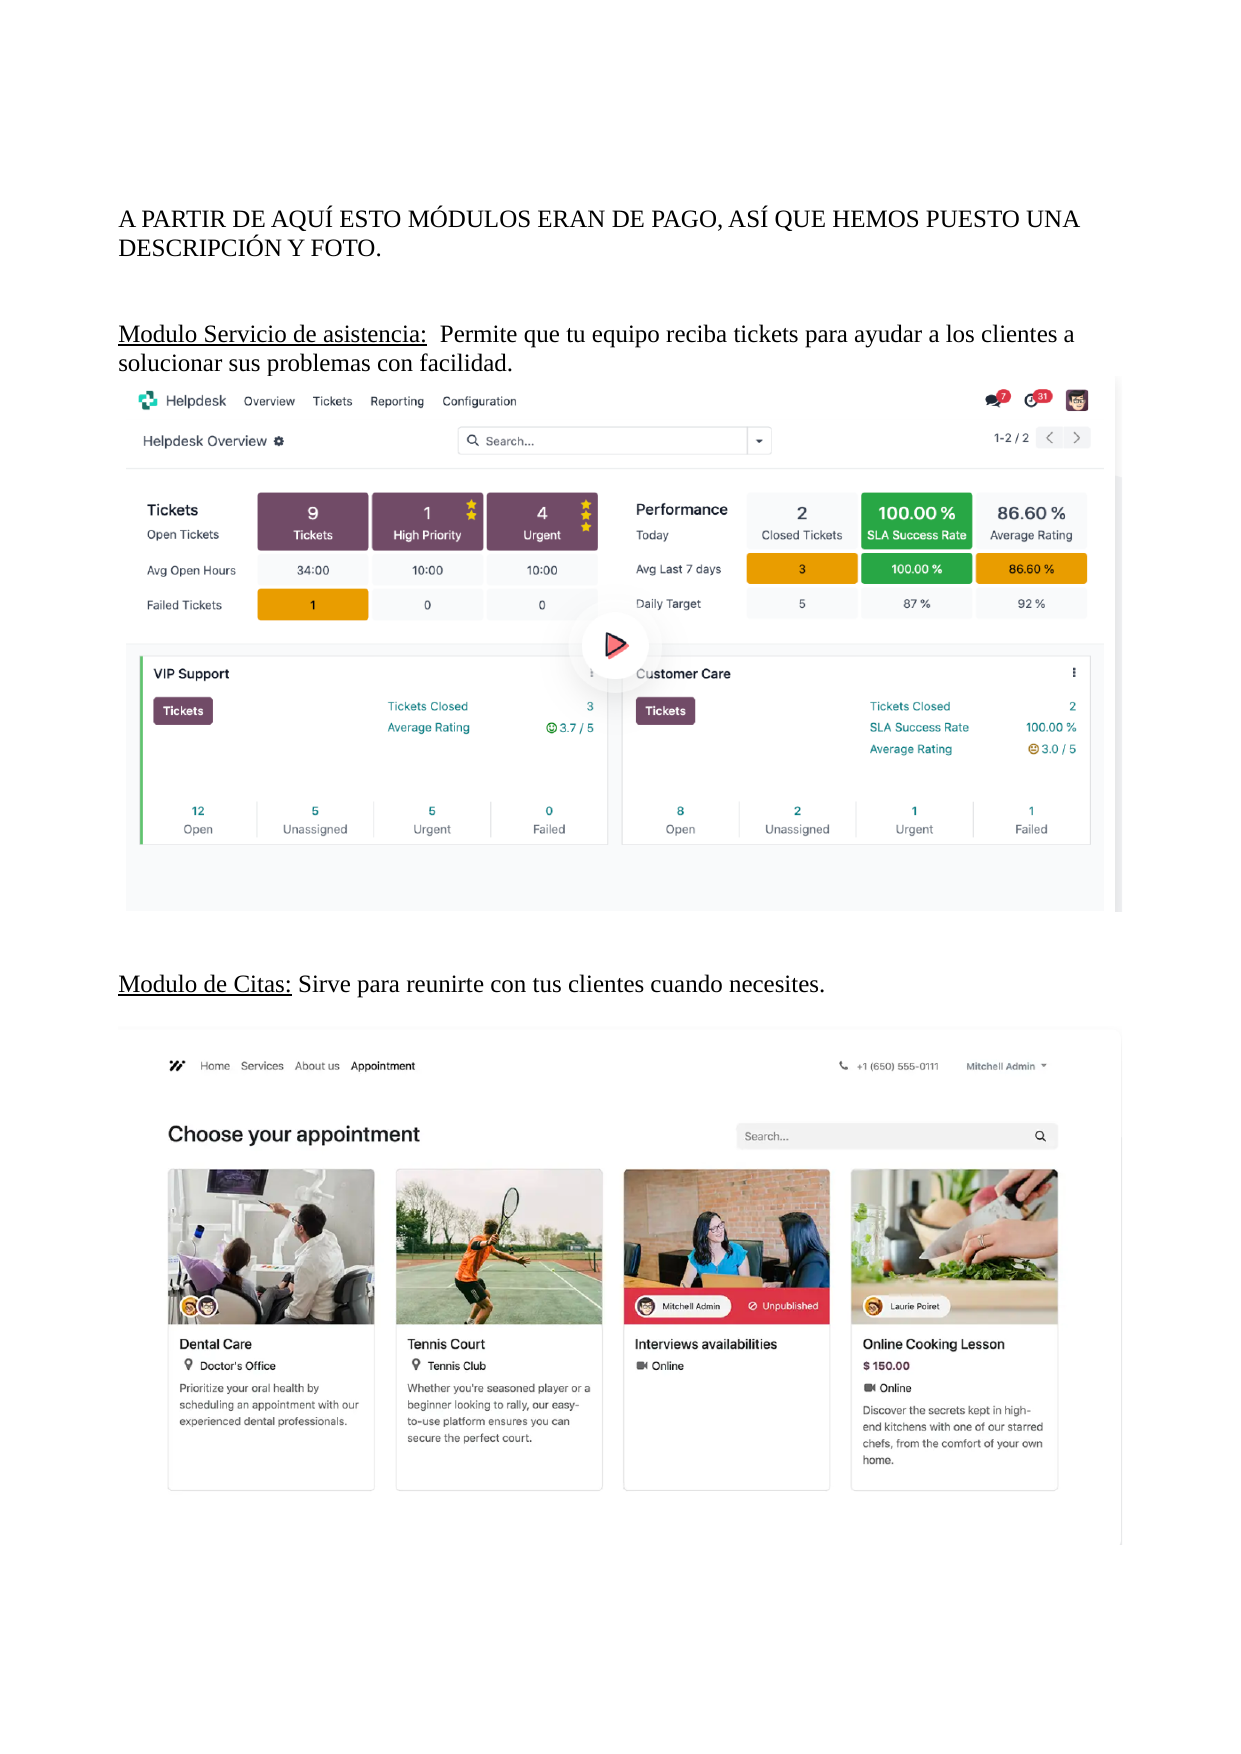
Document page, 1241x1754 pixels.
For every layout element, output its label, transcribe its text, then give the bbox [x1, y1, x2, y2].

picture [118, 1026, 1123, 1545]
text Modulo de Citas: Sirve para reunirte con tus clientes cuando necesites. [118, 969, 1122, 998]
picture [118, 376, 1123, 912]
text A PARTIR DE AQUÍ ESTO MÓDULOS ERAN DE PAGO, ASÍ QUE HEMOS PUESTO UNA DESCRIPCIÓN Y FOTO. [118, 204, 1122, 262]
text Modulo Servicio de asistencia: Permite que tu equipo reciba tickets para ayudar a los clientes a solucionar sus problemas con facilidad. [118, 319, 1122, 376]
